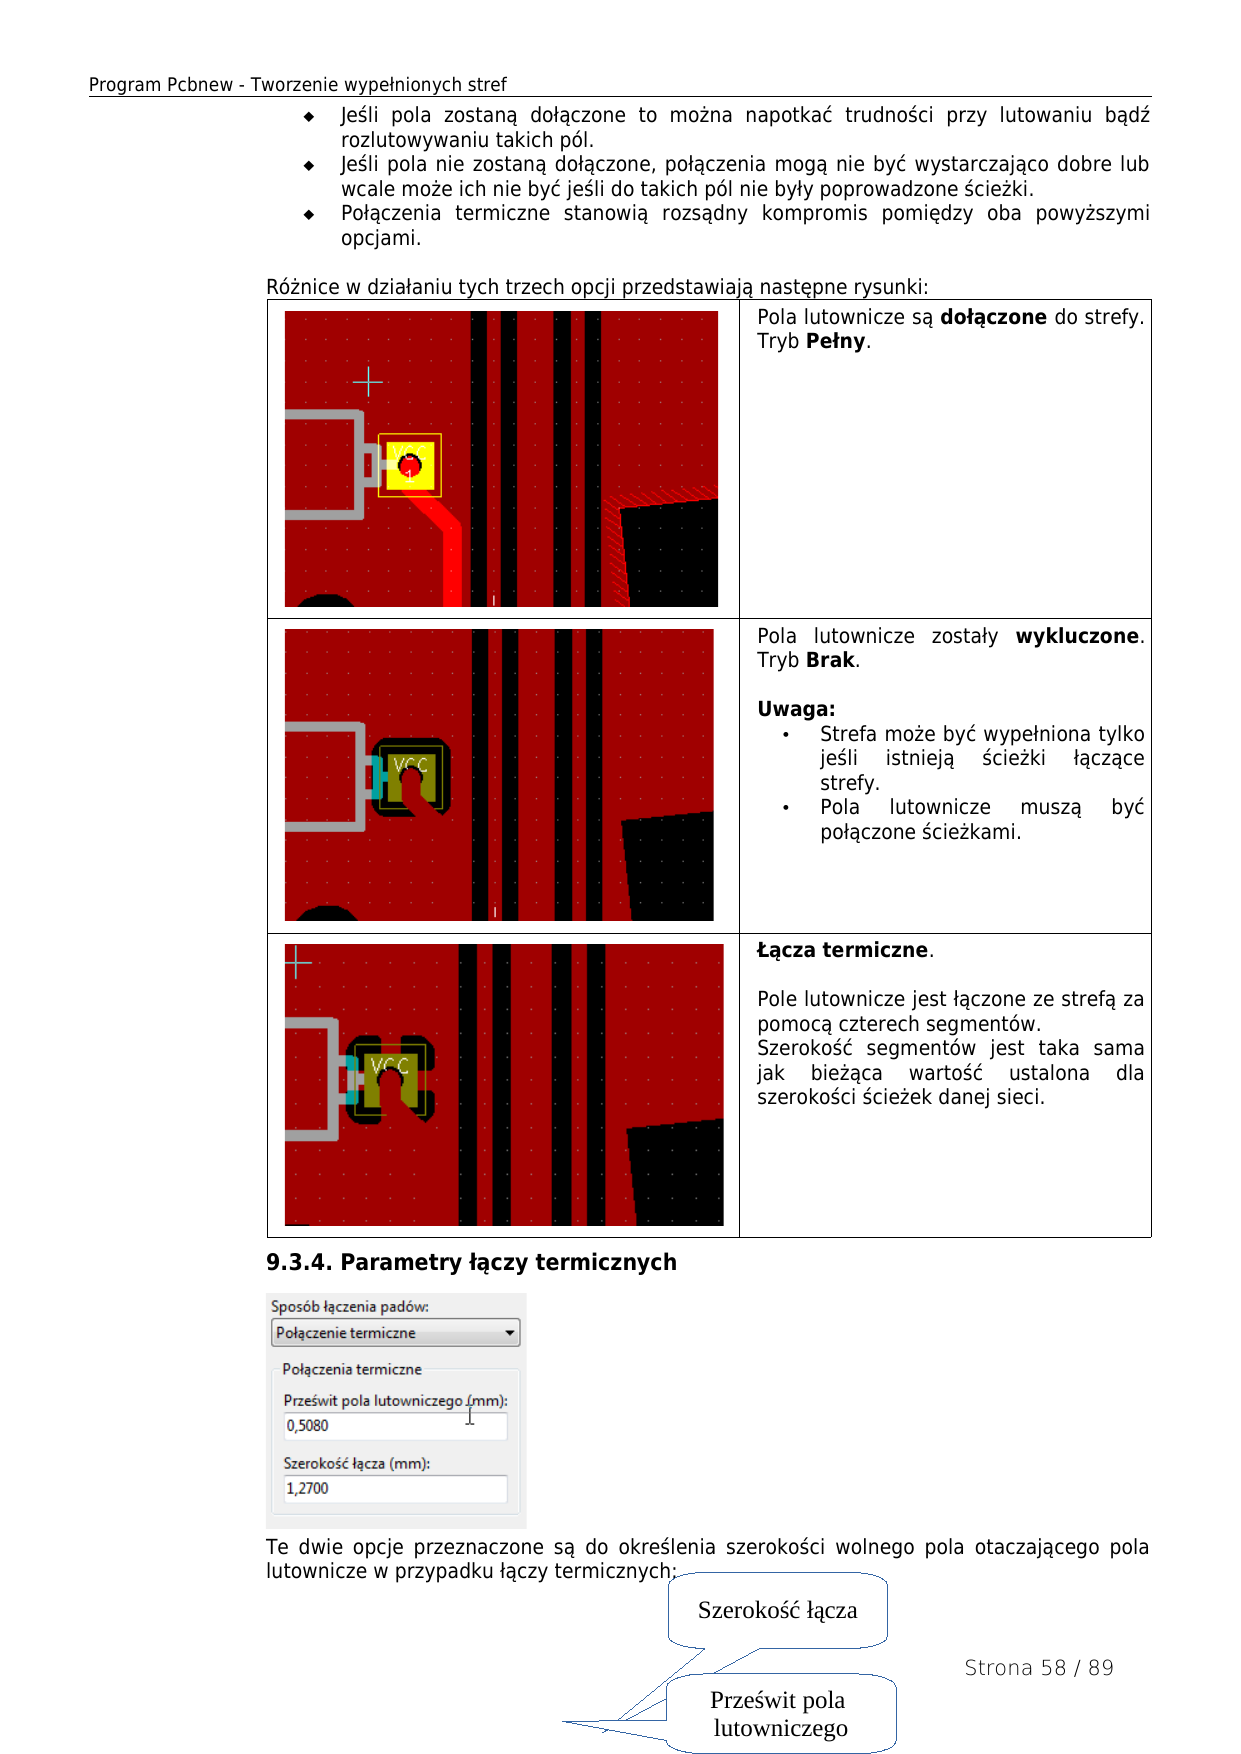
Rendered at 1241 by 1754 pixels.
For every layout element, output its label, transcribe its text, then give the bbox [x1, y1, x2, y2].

table_cell Pola lutownicze zostały wykluczone. Tryb Brak. Uwaga: Strefa może być wypełniona tylko jeśli istnieją ścieżki łączące strefy. Pola lutownicze muszą być połączone ścieżkami. [740, 619, 1151, 933]
text Różnice w działaniu tych trzech opcji przedstawiają następne rysunki: [266, 275, 1152, 299]
list Jeśli pola zostaną dołączone to można napotkać trudności przy lutowaniu bądź rozlutowywaniu takich pól. [303, 103, 1152, 152]
picture [265, 1293, 527, 1529]
table_cell Łącza termiczne. Pole lutownicze jest łączone ze strefą za pomocą czterech segmentów. Szerokość segmentów jest taka sama jak bieżąca wartość ustalona dla szerokości ścieżek danej sieci. [740, 934, 1151, 1237]
picture [284, 629, 714, 921]
picture [284, 944, 724, 1226]
table_cell [268, 619, 739, 933]
subtitle Parametry łączy termicznych [266, 1249, 1152, 1276]
text Te dwie opcje przeznaczone są do określenia szerokości wolnego pola otaczającego pola lutownicze w przypadku łączy termicznych: [266, 1534, 1152, 1583]
table_cell [268, 934, 739, 1237]
picture [284, 311, 719, 607]
table_header Pola lutownicze są dołączone do strefy. Tryb Pełny. [740, 300, 1151, 618]
list Jeśli pola nie zostaną dołączone, połączenia mogą nie być wystarczająco dobre lub wcale może ich nie być jeśli do takich pól nie były poprowadzone ścieżki. [303, 152, 1152, 201]
list Połączenia termiczne stanowią rozsądny kompromis pomiędzy oba powyższymi opcjami. [303, 201, 1152, 250]
table_header [268, 300, 739, 618]
